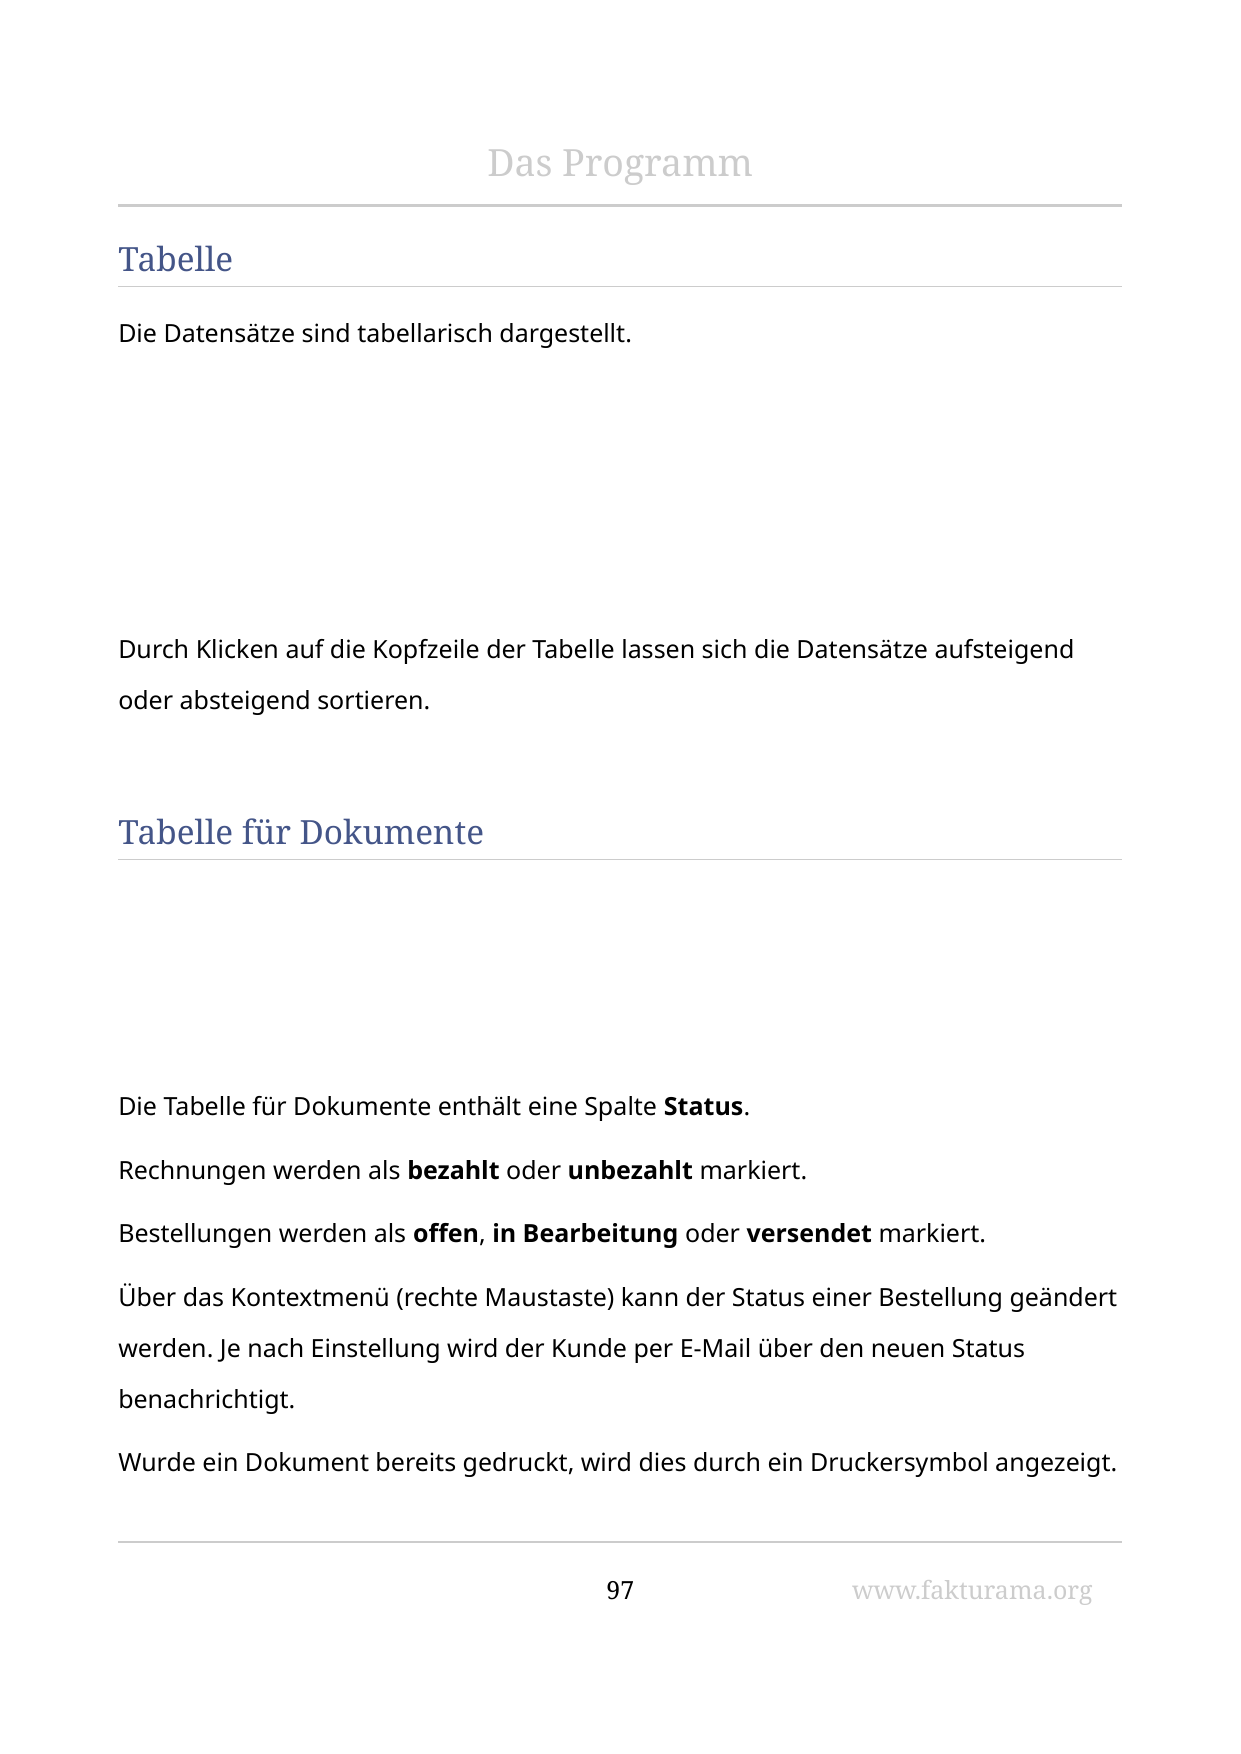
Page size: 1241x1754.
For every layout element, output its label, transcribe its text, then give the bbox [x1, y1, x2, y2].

text Rechnungen werden als bezahlt oder unbezahlt markiert. [118, 1152, 1122, 1186]
text Über das Kontextmenü (rechte Maustaste) kann der Status einer Bestellung geändert werden. Je nach Einstellung wird der Kunde per E-Mail über den neuen Status benachrichtigt. [118, 1279, 1122, 1416]
text Wurde ein Dokument bereits gedruckt, wird dies durch ein Druckersymbol angezeigt. [118, 1445, 1122, 1479]
text Die Tabelle für Dokumente enthält eine Spalte Status. [118, 1089, 1122, 1123]
subtitle Tabelle [118, 236, 1122, 286]
subtitle Tabelle für Dokumente [118, 809, 1122, 859]
text Die Datensätze sind tabellarisch dargestellt. [118, 316, 1122, 350]
text Bestellungen werden als offen, in Bearbeitung oder versendet markiert. [118, 1216, 1122, 1250]
text Durch Klicken auf die Kopfzeile der Tabelle lassen sich die Datensätze aufsteigend oder absteigend sortieren. [118, 632, 1122, 717]
